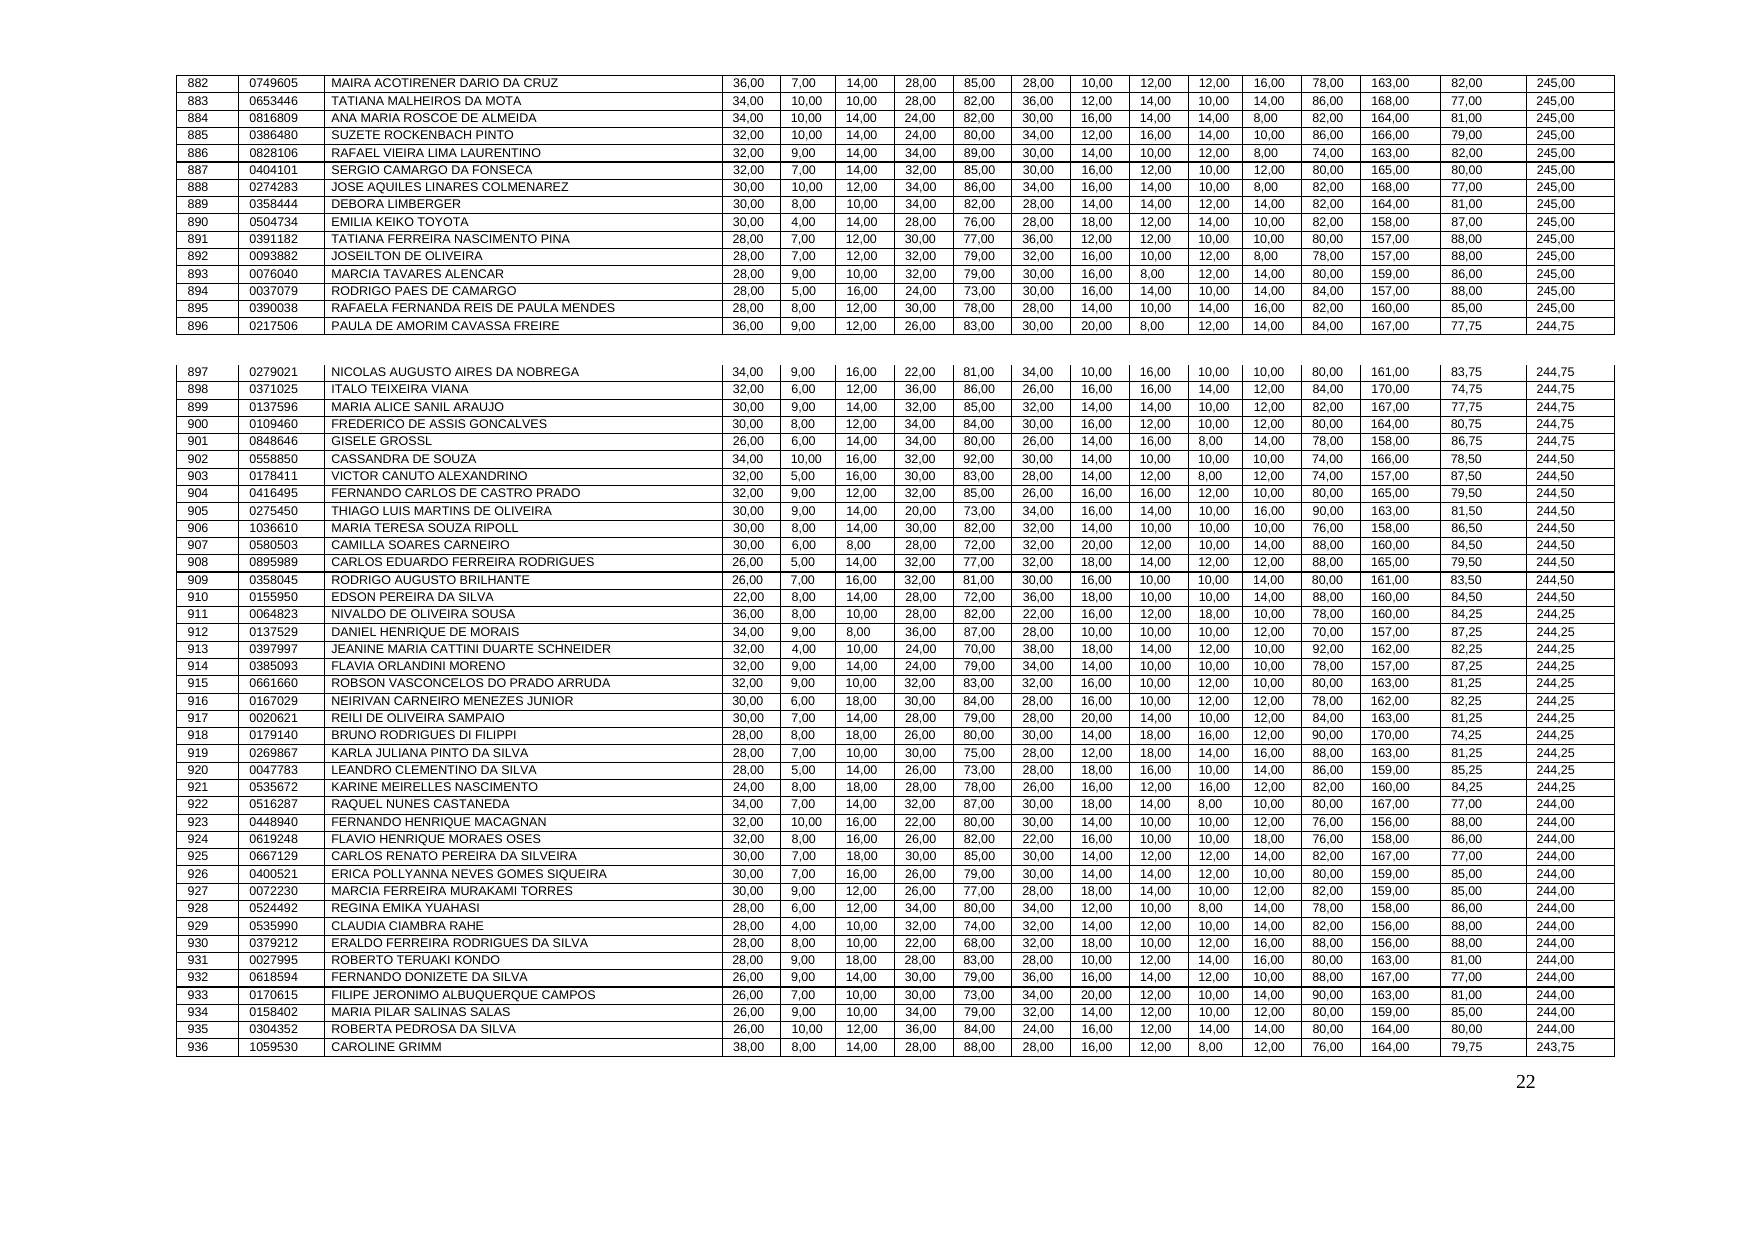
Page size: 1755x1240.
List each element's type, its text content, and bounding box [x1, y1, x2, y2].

table_cell 79,00 [1441, 128, 1526, 144]
table_cell 0304352 [239, 1022, 324, 1038]
table_cell 0371025 [239, 382, 324, 398]
table_cell 86,00 [954, 382, 1011, 398]
table_cell 77,00 [1441, 93, 1526, 109]
table_cell 28,00 [895, 780, 953, 796]
table_cell 10,00 [1243, 659, 1301, 675]
table_cell 18,00 [1071, 884, 1129, 900]
table_cell 0895989 [239, 555, 324, 571]
table_cell 8,00 [836, 538, 894, 554]
table_cell 14,00 [1189, 301, 1242, 317]
table_cell 34,00 [1012, 180, 1070, 196]
table_cell ERICA POLLYANNA NEVES GOMES SIQUEIRA [325, 866, 722, 883]
table_cell 0391182 [239, 232, 324, 248]
table_cell 243,75 [1527, 1039, 1614, 1056]
table_cell 30,00 [723, 417, 780, 433]
table_cell 84,00 [954, 694, 1011, 710]
table_cell 0667129 [239, 849, 324, 865]
table_cell 12,00 [1189, 486, 1242, 502]
table_cell 77,75 [1441, 400, 1526, 416]
table_cell 166,00 [1361, 451, 1440, 468]
table_cell 914 [177, 659, 238, 675]
table_cell PAULA DE AMORIM CAVASSA FREIRE [325, 318, 722, 334]
table_cell 88,00 [1302, 936, 1360, 952]
table_cell 10,00 [1189, 163, 1242, 179]
table_cell 12,00 [1243, 711, 1301, 727]
table_cell 14,00 [836, 1039, 894, 1056]
table_cell 12,00 [1243, 400, 1301, 416]
table_cell 10,00 [836, 936, 894, 952]
table_cell 1036610 [239, 521, 324, 537]
table_cell 16,00 [1130, 763, 1188, 779]
table_cell 34,00 [895, 901, 953, 917]
table_cell 167,00 [1361, 318, 1440, 334]
table_cell 903 [177, 469, 238, 485]
table_cell 932 [177, 970, 238, 986]
table_cell 0020621 [239, 711, 324, 727]
table_cell 12,00 [1189, 849, 1242, 865]
table_cell 10,00 [1130, 590, 1188, 606]
table_cell 32,00 [723, 832, 780, 848]
table_cell 26,00 [723, 555, 780, 571]
table_cell 78,00 [1302, 607, 1360, 623]
table_cell 30,00 [895, 469, 953, 485]
table_cell 14,00 [1130, 711, 1188, 727]
table_cell 78,00 [1302, 434, 1360, 450]
table_cell 80,00 [1302, 232, 1360, 248]
table_cell 6,00 [781, 694, 835, 710]
table_cell 161,00 [1361, 573, 1440, 589]
table_cell 167,00 [1361, 797, 1440, 813]
table_cell 163,00 [1361, 145, 1440, 161]
table_cell 886 [177, 145, 238, 161]
table_header 897 [177, 365, 238, 381]
table_cell 73,00 [954, 763, 1011, 779]
table_cell 24,00 [895, 111, 953, 127]
table_cell ITALO TEIXEIRA VIANA [325, 382, 722, 398]
table_cell 157,00 [1361, 284, 1440, 300]
table_cell 10,00 [1243, 486, 1301, 502]
table_cell 18,00 [836, 728, 894, 744]
table_cell 88,00 [1302, 555, 1360, 571]
table_cell 12,00 [1189, 145, 1242, 161]
table_cell 79,00 [954, 249, 1011, 265]
table_cell 38,00 [1012, 642, 1070, 658]
table_cell 245,00 [1527, 111, 1614, 127]
table_cell 0155950 [239, 590, 324, 606]
table_cell 12,00 [1130, 918, 1188, 934]
table_cell 170,00 [1361, 728, 1440, 744]
table_cell 159,00 [1361, 763, 1440, 779]
table_cell 10,00 [781, 180, 835, 196]
table_cell 80,00 [1302, 866, 1360, 883]
table_cell 10,00 [836, 266, 894, 282]
table_cell 82,00 [1302, 180, 1360, 196]
table_cell ROBERTA PEDROSA DA SILVA [325, 1022, 722, 1038]
table_cell 14,00 [1243, 197, 1301, 213]
table_cell 0275450 [239, 503, 324, 519]
table_cell 0037079 [239, 284, 324, 300]
table_cell 28,00 [1012, 76, 1070, 92]
table_cell 5,00 [781, 555, 835, 571]
table_cell 158,00 [1361, 901, 1440, 917]
table_cell 32,00 [895, 797, 953, 813]
table_cell 7,00 [781, 849, 835, 865]
table_cell FERNANDO HENRIQUE MACAGNAN [325, 815, 722, 831]
table_cell 244,50 [1527, 538, 1614, 554]
table_cell 14,00 [1071, 469, 1129, 485]
table_cell 6,00 [781, 382, 835, 398]
table_cell 14,00 [1130, 197, 1188, 213]
table_cell 80,00 [954, 815, 1011, 831]
table_cell 32,00 [895, 451, 953, 468]
table_cell 16,00 [1071, 503, 1129, 519]
table_cell 26,00 [1012, 780, 1070, 796]
table_cell 34,00 [895, 417, 953, 433]
table_cell 4,00 [781, 918, 835, 934]
table_cell 30,00 [1012, 815, 1070, 831]
table_cell 32,00 [1012, 249, 1070, 265]
table_cell 164,00 [1361, 1022, 1440, 1038]
table_cell 12,00 [1243, 780, 1301, 796]
table_cell 10,00 [1243, 521, 1301, 537]
table_cell 159,00 [1361, 884, 1440, 900]
table_cell REILI DE OLIVEIRA SAMPAIO [325, 711, 722, 727]
table_cell 24,00 [723, 780, 780, 796]
table_cell 80,00 [1302, 1022, 1360, 1038]
table_cell 87,00 [954, 624, 1011, 641]
table_cell 28,00 [1012, 763, 1070, 779]
table_cell 10,00 [1189, 503, 1242, 519]
table_cell CASSANDRA DE SOUZA [325, 451, 722, 468]
table_cell 30,00 [723, 197, 780, 213]
table_cell 90,00 [1302, 503, 1360, 519]
table_cell 10,00 [1189, 815, 1242, 831]
table_cell 20,00 [1071, 538, 1129, 554]
table_cell 244,75 [1527, 417, 1614, 433]
table_cell 79,00 [954, 266, 1011, 282]
table_cell 10,00 [1130, 451, 1188, 468]
table_cell 0072230 [239, 884, 324, 900]
table_cell 18,00 [836, 694, 894, 710]
table_cell 32,00 [895, 163, 953, 179]
table_cell 9,00 [781, 624, 835, 641]
table_cell 163,00 [1361, 711, 1440, 727]
table_cell 32,00 [895, 266, 953, 282]
table_cell 30,00 [723, 849, 780, 865]
table_cell 158,00 [1361, 434, 1440, 450]
table_cell 82,00 [954, 607, 1011, 623]
table_cell 28,00 [723, 953, 780, 969]
table_cell TATIANA MALHEIROS DA MOTA [325, 93, 722, 109]
table_cell 10,00 [836, 197, 894, 213]
table_cell 28,00 [723, 901, 780, 917]
table_cell 82,00 [1441, 145, 1526, 161]
table_cell 12,00 [836, 884, 894, 900]
table_cell 167,00 [1361, 400, 1440, 416]
table_cell 30,00 [723, 521, 780, 537]
table_cell 14,00 [836, 521, 894, 537]
table_cell 8,00 [1243, 145, 1301, 161]
table_cell 244,00 [1527, 988, 1614, 1004]
table_cell 10,00 [1189, 180, 1242, 196]
table_cell 14,00 [836, 400, 894, 416]
table_cell 16,00 [1071, 676, 1129, 692]
table_cell 83,00 [954, 469, 1011, 485]
table_cell 244,00 [1527, 797, 1614, 813]
table_cell 30,00 [1012, 573, 1070, 589]
table_cell 36,00 [895, 1022, 953, 1038]
table_cell 80,00 [1302, 1005, 1360, 1021]
table_cell 0170615 [239, 988, 324, 1004]
table_cell 893 [177, 266, 238, 282]
table_cell 28,00 [895, 607, 953, 623]
table_cell 87,00 [954, 797, 1011, 813]
table_cell CARLOS EDUARDO FERREIRA RODRIGUES [325, 555, 722, 571]
table_cell 0416495 [239, 486, 324, 502]
table_cell 26,00 [723, 573, 780, 589]
table_cell 26,00 [895, 728, 953, 744]
table_cell 30,00 [723, 503, 780, 519]
table_header 10,00 [1189, 365, 1242, 381]
table_cell 244,00 [1527, 884, 1614, 900]
table_cell 85,00 [954, 849, 1011, 865]
table_header 16,00 [836, 365, 894, 381]
table_cell 30,00 [1012, 266, 1070, 282]
table_cell 163,00 [1361, 76, 1440, 92]
table_cell 885 [177, 128, 238, 144]
table_cell 892 [177, 249, 238, 265]
table_cell 80,00 [1302, 676, 1360, 692]
table_cell 14,00 [836, 659, 894, 675]
table_cell 30,00 [1012, 728, 1070, 744]
table_cell 26,00 [1012, 486, 1070, 502]
table_cell 88,00 [1441, 249, 1526, 265]
table_cell 34,00 [895, 1005, 953, 1021]
table_cell 163,00 [1361, 745, 1440, 762]
table_cell 8,00 [1189, 797, 1242, 813]
table_cell 157,00 [1361, 469, 1440, 485]
table_cell 12,00 [1243, 1039, 1301, 1056]
table_cell 16,00 [1071, 111, 1129, 127]
table_cell 88,00 [1302, 745, 1360, 762]
table_cell 168,00 [1361, 180, 1440, 196]
table_cell 30,00 [1012, 145, 1070, 161]
table_cell 244,00 [1527, 953, 1614, 969]
table_cell 32,00 [1012, 676, 1070, 692]
table_cell GISELE GROSSL [325, 434, 722, 450]
table_cell 10,00 [1243, 970, 1301, 986]
table_cell 9,00 [781, 659, 835, 675]
table_cell 12,00 [1130, 780, 1188, 796]
table_cell 81,00 [954, 573, 1011, 589]
table_cell 158,00 [1361, 521, 1440, 537]
table_cell 18,00 [1071, 763, 1129, 779]
table_cell 32,00 [1012, 538, 1070, 554]
table_cell 70,00 [1302, 624, 1360, 641]
table_cell 32,00 [723, 382, 780, 398]
table_cell 78,00 [954, 780, 1011, 796]
table_cell 14,00 [1243, 918, 1301, 934]
table_cell KARLA JULIANA PINTO DA SILVA [325, 745, 722, 762]
table_cell 14,00 [836, 163, 894, 179]
table_cell 9,00 [781, 486, 835, 502]
table_cell 0386480 [239, 128, 324, 144]
table_cell 79,75 [1441, 1039, 1526, 1056]
table_cell 244,75 [1527, 382, 1614, 398]
table_cell 32,00 [723, 163, 780, 179]
table_cell 10,00 [1189, 284, 1242, 300]
table_cell 6,00 [781, 434, 835, 450]
table_cell 72,00 [954, 590, 1011, 606]
table_cell 12,00 [1071, 901, 1129, 917]
table_cell 28,00 [895, 538, 953, 554]
table_header 34,00 [723, 365, 780, 381]
table_cell 7,00 [781, 745, 835, 762]
table_cell 89,00 [954, 145, 1011, 161]
table_cell 84,50 [1441, 538, 1526, 554]
table_cell 10,00 [1071, 76, 1129, 92]
table_cell 0516287 [239, 797, 324, 813]
table_cell 14,00 [1071, 815, 1129, 831]
table_cell 12,00 [1243, 694, 1301, 710]
table_cell 244,00 [1527, 901, 1614, 917]
table_cell 16,00 [836, 284, 894, 300]
table_cell 82,00 [954, 521, 1011, 537]
table_cell 28,00 [723, 918, 780, 934]
table_cell 30,00 [1012, 318, 1070, 334]
table_cell 74,00 [1302, 145, 1360, 161]
table_cell 920 [177, 763, 238, 779]
table_cell 24,00 [1012, 1022, 1070, 1038]
table_cell 922 [177, 797, 238, 813]
table_cell 0535672 [239, 780, 324, 796]
table_cell 924 [177, 832, 238, 848]
table_cell 34,00 [723, 111, 780, 127]
table_cell 16,00 [1071, 1022, 1129, 1038]
table_cell 18,00 [1071, 214, 1129, 231]
table_cell 14,00 [1189, 953, 1242, 969]
table_cell 14,00 [1130, 866, 1188, 883]
table_cell 84,00 [954, 1022, 1011, 1038]
table_cell 16,00 [1071, 970, 1129, 986]
table_cell 32,00 [895, 555, 953, 571]
table_cell 14,00 [1243, 266, 1301, 282]
table_cell 83,50 [1441, 573, 1526, 589]
table_cell 162,00 [1361, 694, 1440, 710]
table_cell 87,50 [1441, 469, 1526, 485]
table_cell 78,00 [1302, 249, 1360, 265]
table_cell 919 [177, 745, 238, 762]
table_cell 244,00 [1527, 918, 1614, 934]
table_cell 160,00 [1361, 780, 1440, 796]
table_cell 12,00 [836, 301, 894, 317]
table_cell RAFAEL VIEIRA LIMA LAURENTINO [325, 145, 722, 161]
table_cell 77,00 [1441, 797, 1526, 813]
table_cell 6,00 [781, 901, 835, 917]
table_cell 76,00 [1302, 815, 1360, 831]
table_cell 32,00 [723, 145, 780, 161]
table_cell 12,00 [1243, 728, 1301, 744]
table_cell 88,00 [1441, 232, 1526, 248]
table_cell 77,00 [1441, 970, 1526, 986]
table_cell 16,00 [1189, 780, 1242, 796]
table_cell 160,00 [1361, 301, 1440, 317]
table_cell ROBERTO TERUAKI KONDO [325, 953, 722, 969]
table_cell 79,00 [954, 659, 1011, 675]
table_cell 83,00 [954, 676, 1011, 692]
table_cell 12,00 [1130, 988, 1188, 1004]
table_cell FERNANDO DONIZETE DA SILVA [325, 970, 722, 986]
table_cell 32,00 [1012, 918, 1070, 934]
table_cell 82,00 [1302, 849, 1360, 865]
table_cell 244,00 [1527, 815, 1614, 831]
table_cell 30,00 [1012, 451, 1070, 468]
table_cell 0158402 [239, 1005, 324, 1021]
table_cell 14,00 [1243, 434, 1301, 450]
table_cell 9,00 [781, 953, 835, 969]
table_cell 16,00 [836, 573, 894, 589]
table_cell 88,00 [954, 1039, 1011, 1056]
table_cell 12,00 [836, 249, 894, 265]
table_cell 7,00 [781, 232, 835, 248]
table_cell 16,00 [1130, 486, 1188, 502]
table_cell 244,25 [1527, 607, 1614, 623]
table_cell 14,00 [1130, 555, 1188, 571]
table_cell 0269867 [239, 745, 324, 762]
table_cell 10,00 [1243, 642, 1301, 658]
table_cell 7,00 [781, 988, 835, 1004]
table_cell 894 [177, 284, 238, 300]
table_cell 85,00 [954, 400, 1011, 416]
table_cell 82,00 [1302, 780, 1360, 796]
table_cell 90,00 [1302, 728, 1360, 744]
table_cell 12,00 [1130, 1005, 1188, 1021]
table_cell 244,00 [1527, 832, 1614, 848]
table_cell 82,25 [1441, 642, 1526, 658]
table_cell 10,00 [1243, 451, 1301, 468]
table_cell 160,00 [1361, 607, 1440, 623]
table_cell 16,00 [1243, 76, 1301, 92]
table_cell 164,00 [1361, 417, 1440, 433]
table_cell 918 [177, 728, 238, 744]
table_cell 12,00 [1189, 694, 1242, 710]
table_cell 10,00 [1189, 232, 1242, 248]
table_cell 244,25 [1527, 711, 1614, 727]
table_cell 28,00 [723, 936, 780, 952]
table_cell 26,00 [895, 884, 953, 900]
table_cell 10,00 [1130, 676, 1188, 692]
table_cell 244,25 [1527, 676, 1614, 692]
table_cell 28,00 [723, 745, 780, 762]
table_cell 10,00 [1243, 676, 1301, 692]
table_cell 159,00 [1361, 1005, 1440, 1021]
table_cell 905 [177, 503, 238, 519]
table_cell 0400521 [239, 866, 324, 883]
table_cell 0047783 [239, 763, 324, 779]
table_cell 10,00 [836, 988, 894, 1004]
table_cell 891 [177, 232, 238, 248]
table_cell 0848646 [239, 434, 324, 450]
table_cell 10,00 [1189, 400, 1242, 416]
table_cell 82,00 [1302, 197, 1360, 213]
table_cell MARIA PILAR SALINAS SALAS [325, 1005, 722, 1021]
table_cell 0093882 [239, 249, 324, 265]
table_cell 0358444 [239, 197, 324, 213]
table_cell 26,00 [895, 763, 953, 779]
table_cell 14,00 [1130, 642, 1188, 658]
table_cell 14,00 [1071, 301, 1129, 317]
table_cell 14,00 [1243, 538, 1301, 554]
table_cell 929 [177, 918, 238, 934]
table_cell 14,00 [1130, 284, 1188, 300]
table_cell 16,00 [1071, 486, 1129, 502]
table_cell 88,00 [1441, 815, 1526, 831]
table_cell 28,00 [723, 266, 780, 282]
table_cell 158,00 [1361, 832, 1440, 848]
table_cell 0619248 [239, 832, 324, 848]
table_cell REGINA EMIKA YUAHASI [325, 901, 722, 917]
table_cell 10,00 [1130, 301, 1188, 317]
table_cell 8,00 [781, 607, 835, 623]
table_cell 10,00 [1189, 884, 1242, 900]
table_cell 34,00 [895, 434, 953, 450]
table_cell 20,00 [1071, 988, 1129, 1004]
table_cell 167,00 [1361, 849, 1440, 865]
table_cell 36,00 [723, 76, 780, 92]
table_cell 16,00 [1071, 417, 1129, 433]
table_cell 7,00 [781, 711, 835, 727]
table_cell 0828106 [239, 145, 324, 161]
table_cell 14,00 [836, 711, 894, 727]
table_cell 88,00 [1302, 590, 1360, 606]
table_cell 913 [177, 642, 238, 658]
table_cell 72,00 [954, 538, 1011, 554]
table_cell 30,00 [723, 711, 780, 727]
table_cell 14,00 [836, 145, 894, 161]
table_cell 160,00 [1361, 590, 1440, 606]
table_cell 8,00 [781, 417, 835, 433]
table_cell NEIRIVAN CARNEIRO MENEZES JUNIOR [325, 694, 722, 710]
table_cell 12,00 [1243, 163, 1301, 179]
table_cell 34,00 [895, 180, 953, 196]
table_cell 8,00 [1130, 266, 1188, 282]
table_cell 12,00 [836, 417, 894, 433]
table_cell 79,00 [954, 866, 1011, 883]
table_cell 10,00 [1189, 832, 1242, 848]
table_cell 0661660 [239, 676, 324, 692]
table_cell 245,00 [1527, 145, 1614, 161]
table_cell 14,00 [1071, 197, 1129, 213]
table_cell 80,00 [954, 434, 1011, 450]
table_cell EDSON PEREIRA DA SILVA [325, 590, 722, 606]
table_cell 244,00 [1527, 936, 1614, 952]
table_cell 245,00 [1527, 163, 1614, 179]
table_cell 77,00 [954, 884, 1011, 900]
table_cell 0027995 [239, 953, 324, 969]
table_cell 12,00 [836, 232, 894, 248]
table_cell 0749605 [239, 76, 324, 92]
table_cell 8,00 [781, 936, 835, 952]
table_cell 82,00 [1302, 400, 1360, 416]
table_cell 8,00 [1243, 249, 1301, 265]
table_cell 34,00 [1012, 659, 1070, 675]
table_cell 78,00 [954, 301, 1011, 317]
table_cell 18,00 [1243, 832, 1301, 848]
table_cell 80,00 [1441, 1022, 1526, 1038]
table_cell 16,00 [1130, 128, 1188, 144]
table_cell 81,50 [1441, 503, 1526, 519]
table_cell 84,00 [1302, 318, 1360, 334]
table_cell 16,00 [1071, 180, 1129, 196]
table_cell 16,00 [1071, 382, 1129, 398]
table_cell 0379212 [239, 936, 324, 952]
table_cell 244,25 [1527, 745, 1614, 762]
table_cell 32,00 [1012, 936, 1070, 952]
table_cell 7,00 [781, 573, 835, 589]
table_cell 917 [177, 711, 238, 727]
table_header 81,00 [954, 365, 1011, 381]
table_cell 32,00 [723, 469, 780, 485]
table_cell 86,00 [1441, 266, 1526, 282]
table_cell 909 [177, 573, 238, 589]
table_cell 10,00 [836, 918, 894, 934]
table_cell 12,00 [1189, 642, 1242, 658]
table_cell 245,00 [1527, 249, 1614, 265]
table_cell 82,00 [954, 197, 1011, 213]
table_cell 14,00 [1071, 1005, 1129, 1021]
table_cell 18,00 [1071, 555, 1129, 571]
table_cell 883 [177, 93, 238, 109]
table_cell 14,00 [1071, 866, 1129, 883]
table_cell 167,00 [1361, 970, 1440, 986]
table_header 244,75 [1527, 365, 1614, 381]
table_cell 8,00 [1243, 111, 1301, 127]
table_cell 157,00 [1361, 232, 1440, 248]
table_cell 16,00 [1130, 434, 1188, 450]
table_cell 244,50 [1527, 486, 1614, 502]
table_cell 79,00 [954, 970, 1011, 986]
table_cell 245,00 [1527, 214, 1614, 231]
table_cell 14,00 [1243, 849, 1301, 865]
table_cell 908 [177, 555, 238, 571]
table_cell 16,00 [1130, 382, 1188, 398]
table_cell 244,00 [1527, 970, 1614, 986]
table_cell 915 [177, 676, 238, 692]
table_cell 10,00 [1071, 953, 1129, 969]
table_cell 30,00 [895, 970, 953, 986]
table_cell 6,00 [781, 538, 835, 554]
table_cell 30,00 [723, 884, 780, 900]
table_cell 76,00 [954, 214, 1011, 231]
table_cell 10,00 [1130, 659, 1188, 675]
table_cell 10,00 [1189, 538, 1242, 554]
table_cell 80,00 [1302, 417, 1360, 433]
table_cell 12,00 [1189, 866, 1242, 883]
table_cell 30,00 [723, 866, 780, 883]
table_cell 10,00 [1130, 521, 1188, 537]
table_cell 10,00 [836, 676, 894, 692]
table_cell 78,00 [1302, 659, 1360, 675]
table_cell 76,00 [1302, 832, 1360, 848]
table_cell 928 [177, 901, 238, 917]
table_cell 77,00 [954, 555, 1011, 571]
table_cell 28,00 [895, 214, 953, 231]
table_cell 12,00 [836, 901, 894, 917]
table_cell 0816809 [239, 111, 324, 127]
table_cell 10,00 [1130, 249, 1188, 265]
table_cell 16,00 [1071, 249, 1129, 265]
table_cell 927 [177, 884, 238, 900]
table_cell 32,00 [1012, 400, 1070, 416]
table_cell 85,00 [954, 486, 1011, 502]
table_cell 30,00 [895, 521, 953, 537]
table_cell 36,00 [723, 607, 780, 623]
table_cell 166,00 [1361, 128, 1440, 144]
table_cell 28,00 [1012, 711, 1070, 727]
table_cell 24,00 [895, 642, 953, 658]
table_cell 34,00 [723, 93, 780, 109]
table_cell 12,00 [836, 180, 894, 196]
table_cell 0524492 [239, 901, 324, 917]
table_cell 14,00 [1243, 763, 1301, 779]
table_cell 906 [177, 521, 238, 537]
table_header 0279021 [239, 365, 324, 381]
table_cell 12,00 [1243, 417, 1301, 433]
table_cell 14,00 [1071, 521, 1129, 537]
table_cell 82,00 [1441, 76, 1526, 92]
table_cell 80,00 [1302, 797, 1360, 813]
table_cell 80,00 [1302, 266, 1360, 282]
table_cell 73,00 [954, 503, 1011, 519]
table_cell 30,00 [1012, 797, 1070, 813]
table_cell 163,00 [1361, 953, 1440, 969]
table_header NICOLAS AUGUSTO AIRES DA NOBREGA [325, 365, 722, 381]
table_cell 88,00 [1441, 936, 1526, 952]
table_cell 92,00 [954, 451, 1011, 468]
table_cell 12,00 [1130, 1039, 1188, 1056]
table_cell 80,00 [1302, 573, 1360, 589]
table_cell 12,00 [1189, 936, 1242, 952]
table_cell MARCIA FERREIRA MURAKAMI TORRES [325, 884, 722, 900]
table_cell 14,00 [1189, 214, 1242, 231]
table_cell MARCIA TAVARES ALENCAR [325, 266, 722, 282]
table_cell 10,00 [1189, 988, 1242, 1004]
table_cell 32,00 [723, 642, 780, 658]
table_cell 0167029 [239, 694, 324, 710]
table_cell MARIA TERESA SOUZA RIPOLL [325, 521, 722, 537]
table_cell JOSE AQUILES LINARES COLMENAREZ [325, 180, 722, 196]
table_cell 81,00 [1441, 111, 1526, 127]
table_cell 79,50 [1441, 555, 1526, 571]
table_cell 16,00 [1071, 607, 1129, 623]
table_cell FREDERICO DE ASSIS GONCALVES [325, 417, 722, 433]
table_cell 10,00 [1189, 624, 1242, 641]
table_cell 907 [177, 538, 238, 554]
table_cell 0504734 [239, 214, 324, 231]
table_cell ANA MARIA ROSCOE DE ALMEIDA [325, 111, 722, 127]
table_cell 32,00 [723, 486, 780, 502]
table_cell 10,00 [1189, 590, 1242, 606]
table_cell 28,00 [895, 953, 953, 969]
table_cell 10,00 [836, 93, 894, 109]
table_cell 12,00 [1243, 1005, 1301, 1021]
table_cell 18,00 [836, 953, 894, 969]
table_cell 0178411 [239, 469, 324, 485]
table_cell 86,75 [1441, 434, 1526, 450]
table_cell 14,00 [1130, 970, 1188, 986]
table_cell 10,00 [1243, 232, 1301, 248]
table_cell 12,00 [1130, 849, 1188, 865]
table_cell 0404101 [239, 163, 324, 179]
table_cell 10,00 [1189, 451, 1242, 468]
table_cell 16,00 [1071, 694, 1129, 710]
table_cell 8,00 [1189, 901, 1242, 917]
table_cell ERALDO FERREIRA RODRIGUES DA SILVA [325, 936, 722, 952]
table_cell 14,00 [1189, 111, 1242, 127]
table_cell 911 [177, 607, 238, 623]
table_cell 18,00 [1071, 590, 1129, 606]
table_cell 7,00 [781, 797, 835, 813]
table_cell 30,00 [895, 745, 953, 762]
table_cell 163,00 [1361, 988, 1440, 1004]
table_cell 16,00 [1243, 953, 1301, 969]
table_cell 12,00 [1071, 232, 1129, 248]
table_cell 28,00 [723, 728, 780, 744]
table_cell 14,00 [836, 590, 894, 606]
table_cell 22,00 [1012, 832, 1070, 848]
table_cell 80,00 [1302, 486, 1360, 502]
table_cell 882 [177, 76, 238, 92]
table_cell 12,00 [836, 1022, 894, 1038]
table_header 10,00 [1243, 365, 1301, 381]
table_cell 12,00 [836, 382, 894, 398]
table_cell 12,00 [1243, 555, 1301, 571]
table_cell 16,00 [1071, 284, 1129, 300]
table_cell 898 [177, 382, 238, 398]
table_cell 28,00 [723, 301, 780, 317]
table_cell 10,00 [1130, 815, 1188, 831]
table_cell 12,00 [1243, 469, 1301, 485]
table_cell 26,00 [723, 1022, 780, 1038]
table_cell 32,00 [895, 676, 953, 692]
table_cell 32,00 [1012, 521, 1070, 537]
table_cell 85,00 [954, 163, 1011, 179]
table_cell 30,00 [1012, 866, 1070, 883]
table_cell 164,00 [1361, 197, 1440, 213]
table_cell 14,00 [836, 797, 894, 813]
table_cell 14,00 [1243, 284, 1301, 300]
table_cell 28,00 [723, 284, 780, 300]
table_cell 0217506 [239, 318, 324, 334]
table_cell CAROLINE GRIMM [325, 1039, 722, 1056]
table_cell 77,00 [1441, 849, 1526, 865]
table_cell 36,00 [895, 624, 953, 641]
table_cell 7,00 [781, 76, 835, 92]
table_cell 14,00 [1189, 382, 1242, 398]
table_cell 926 [177, 866, 238, 883]
table_cell RAFAELA FERNANDA REIS DE PAULA MENDES [325, 301, 722, 317]
table_cell 86,00 [1302, 763, 1360, 779]
table_cell 16,00 [1243, 745, 1301, 762]
table_cell FLAVIA ORLANDINI MORENO [325, 659, 722, 675]
table_cell 85,25 [1441, 763, 1526, 779]
table_cell 88,00 [1302, 970, 1360, 986]
table_cell 10,00 [1189, 417, 1242, 433]
table_cell 10,00 [781, 451, 835, 468]
table_cell 34,00 [1012, 988, 1070, 1004]
table_cell SERGIO CAMARGO DA FONSECA [325, 163, 722, 179]
table_cell 8,00 [1189, 1039, 1242, 1056]
table_cell 14,00 [1130, 93, 1188, 109]
table_cell 10,00 [1189, 93, 1242, 109]
table_cell 12,00 [1189, 266, 1242, 282]
table_cell SUZETE ROCKENBACH PINTO [325, 128, 722, 144]
table_cell 16,00 [1243, 503, 1301, 519]
table_cell 12,00 [1130, 76, 1188, 92]
table_cell 10,00 [781, 93, 835, 109]
table_cell 82,00 [954, 93, 1011, 109]
table_cell 14,00 [1243, 318, 1301, 334]
table_cell 73,00 [954, 988, 1011, 1004]
table_cell 20,00 [1071, 318, 1129, 334]
table_cell 30,00 [1012, 111, 1070, 127]
table_cell 12,00 [836, 318, 894, 334]
table_cell 30,00 [723, 538, 780, 554]
table_cell 14,00 [1130, 797, 1188, 813]
table_cell 12,00 [1189, 76, 1242, 92]
table_cell 28,00 [895, 1039, 953, 1056]
table_cell 30,00 [1012, 284, 1070, 300]
table_cell 160,00 [1361, 538, 1440, 554]
table_cell 30,00 [1012, 417, 1070, 433]
table_cell 16,00 [1071, 780, 1129, 796]
table_cell 28,00 [723, 249, 780, 265]
table_cell 0358045 [239, 573, 324, 589]
table_cell 9,00 [781, 1005, 835, 1021]
table_cell 12,00 [1243, 884, 1301, 900]
table_cell 10,00 [1189, 918, 1242, 934]
table_cell 12,00 [1130, 953, 1188, 969]
table_cell 78,00 [1302, 901, 1360, 917]
table_cell 930 [177, 936, 238, 952]
table_cell 245,00 [1527, 76, 1614, 92]
table_cell 245,00 [1527, 284, 1614, 300]
table_cell 8,00 [781, 780, 835, 796]
table_cell 81,00 [1441, 197, 1526, 213]
table_cell 10,00 [1130, 694, 1188, 710]
table_cell 14,00 [1130, 400, 1188, 416]
table_cell 10,00 [836, 745, 894, 762]
table_header 9,00 [781, 365, 835, 381]
table_cell 28,00 [723, 763, 780, 779]
table_cell 87,00 [1441, 214, 1526, 231]
table_cell 12,00 [1189, 676, 1242, 692]
table_cell RODRIGO AUGUSTO BRILHANTE [325, 573, 722, 589]
table_cell 88,00 [1441, 918, 1526, 934]
table_cell 10,00 [1243, 214, 1301, 231]
table_cell 76,00 [1302, 1039, 1360, 1056]
table_cell 74,00 [1302, 451, 1360, 468]
table_cell 92,00 [1302, 642, 1360, 658]
table_cell 26,00 [895, 318, 953, 334]
table_cell 245,00 [1527, 232, 1614, 248]
table_cell 12,00 [1130, 232, 1188, 248]
table_cell 18,00 [1130, 728, 1188, 744]
table_cell 244,50 [1527, 469, 1614, 485]
table_cell 26,00 [895, 866, 953, 883]
table_cell 10,00 [836, 1005, 894, 1021]
table_cell 87,25 [1441, 624, 1526, 641]
table_cell 16,00 [836, 832, 894, 848]
table_cell 82,00 [954, 111, 1011, 127]
table_cell 12,00 [1130, 417, 1188, 433]
table_cell 36,00 [1012, 232, 1070, 248]
table_cell 9,00 [781, 266, 835, 282]
table_cell 884 [177, 111, 238, 127]
table_cell 9,00 [781, 676, 835, 692]
table_cell 34,00 [1012, 503, 1070, 519]
table_cell 85,00 [1441, 866, 1526, 883]
table_cell DEBORA LIMBERGER [325, 197, 722, 213]
table_cell 244,25 [1527, 728, 1614, 744]
table_cell KARINE MEIRELLES NASCIMENTO [325, 780, 722, 796]
table_cell 8,00 [781, 1039, 835, 1056]
table_cell 8,00 [1189, 434, 1242, 450]
table_cell 157,00 [1361, 659, 1440, 675]
table_cell 14,00 [1071, 145, 1129, 161]
table_cell 931 [177, 953, 238, 969]
table_cell 0064823 [239, 607, 324, 623]
table_cell 12,00 [1071, 93, 1129, 109]
table_cell 88,00 [1441, 284, 1526, 300]
table_cell 16,00 [836, 866, 894, 883]
table_cell 900 [177, 417, 238, 433]
table_cell 8,00 [781, 301, 835, 317]
table_cell 14,00 [836, 434, 894, 450]
table_cell 158,00 [1361, 214, 1440, 231]
table_cell 10,00 [1130, 936, 1188, 952]
table_cell 28,00 [895, 711, 953, 727]
table_cell 14,00 [836, 214, 894, 231]
table_cell 10,00 [1189, 1005, 1242, 1021]
table_cell 83,00 [954, 318, 1011, 334]
table_cell 14,00 [1071, 728, 1129, 744]
table_cell 32,00 [895, 573, 953, 589]
table_cell 30,00 [1012, 163, 1070, 179]
table_cell 8,00 [781, 197, 835, 213]
table_cell 36,00 [723, 318, 780, 334]
table_cell 18,00 [1130, 745, 1188, 762]
table_cell 24,00 [895, 128, 953, 144]
table_cell 8,00 [1130, 318, 1188, 334]
table_cell 22,00 [1012, 607, 1070, 623]
table_cell 0137596 [239, 400, 324, 416]
table_cell 86,00 [1441, 901, 1526, 917]
table_cell 28,00 [1012, 469, 1070, 485]
table_cell CLAUDIA CIAMBRA RAHE [325, 918, 722, 934]
table_cell TATIANA FERREIRA NASCIMENTO PINA [325, 232, 722, 248]
table_cell 895 [177, 301, 238, 317]
table_cell 26,00 [895, 832, 953, 848]
table_cell 14,00 [1243, 590, 1301, 606]
table_cell 85,00 [1441, 884, 1526, 900]
table_header 10,00 [1071, 365, 1129, 381]
table_cell 78,00 [1302, 694, 1360, 710]
table_cell 32,00 [895, 400, 953, 416]
table_cell 32,00 [895, 918, 953, 934]
table_cell 12,00 [1130, 538, 1188, 554]
table_cell 165,00 [1361, 486, 1440, 502]
table_cell 10,00 [1189, 711, 1242, 727]
table_cell 10,00 [836, 607, 894, 623]
table_cell 32,00 [1012, 555, 1070, 571]
table_cell 12,00 [1071, 128, 1129, 144]
table_cell 28,00 [895, 93, 953, 109]
table_header 22,00 [895, 365, 953, 381]
table_cell 10,00 [1189, 573, 1242, 589]
table_cell 10,00 [781, 815, 835, 831]
table_cell 244,00 [1527, 866, 1614, 883]
table_cell 82,00 [1302, 884, 1360, 900]
table_cell 165,00 [1361, 163, 1440, 179]
table_cell 18,00 [1071, 936, 1129, 952]
table_cell 14,00 [836, 111, 894, 127]
table_cell NIVALDO DE OLIVEIRA SOUSA [325, 607, 722, 623]
table_cell 84,50 [1441, 590, 1526, 606]
table_cell 34,00 [723, 797, 780, 813]
table_cell 916 [177, 694, 238, 710]
table_cell 88,00 [1302, 538, 1360, 554]
table_cell 16,00 [1243, 936, 1301, 952]
table_cell 86,00 [954, 180, 1011, 196]
table_cell 28,00 [1012, 694, 1070, 710]
table_cell FLAVIO HENRIQUE MORAES OSES [325, 832, 722, 848]
table_cell 7,00 [781, 249, 835, 265]
table_cell 16,00 [1071, 573, 1129, 589]
table_cell 81,00 [1441, 953, 1526, 969]
table_header 80,00 [1302, 365, 1360, 381]
table_cell 14,00 [836, 503, 894, 519]
table_cell 82,00 [1302, 214, 1360, 231]
table_cell 84,00 [1302, 382, 1360, 398]
table_cell FILIPE JERONIMO ALBUQUERQUE CAMPOS [325, 988, 722, 1004]
table_cell 14,00 [1071, 434, 1129, 450]
table_cell 14,00 [1243, 93, 1301, 109]
table_cell 34,00 [895, 145, 953, 161]
table_cell 34,00 [723, 451, 780, 468]
table_cell 74,25 [1441, 728, 1526, 744]
table_cell 0137529 [239, 624, 324, 641]
table_cell 12,00 [1189, 197, 1242, 213]
table_cell 80,75 [1441, 417, 1526, 433]
table_cell 10,00 [1243, 797, 1301, 813]
table_header 34,00 [1012, 365, 1070, 381]
table_cell 244,50 [1527, 590, 1614, 606]
table_cell 10,00 [1243, 607, 1301, 623]
table_cell 80,00 [954, 728, 1011, 744]
table_cell 83,00 [954, 953, 1011, 969]
table_cell DANIEL HENRIQUE DE MORAIS [325, 624, 722, 641]
table_cell 244,50 [1527, 503, 1614, 519]
table_cell 0535990 [239, 918, 324, 934]
table_cell 12,00 [1189, 970, 1242, 986]
table_cell 157,00 [1361, 624, 1440, 641]
table_cell EMILIA KEIKO TOYOTA [325, 214, 722, 231]
table_cell 74,00 [954, 918, 1011, 934]
table_cell 156,00 [1361, 918, 1440, 934]
table_cell 164,00 [1361, 111, 1440, 127]
table_cell 14,00 [1130, 884, 1188, 900]
table_cell FERNANDO CARLOS DE CASTRO PRADO [325, 486, 722, 502]
table_cell 30,00 [723, 400, 780, 416]
table_cell 245,00 [1527, 301, 1614, 317]
table_cell 12,00 [1130, 1022, 1188, 1038]
table_cell JEANINE MARIA CATTINI DUARTE SCHNEIDER [325, 642, 722, 658]
table_cell 244,75 [1527, 318, 1614, 334]
table_cell 30,00 [1012, 849, 1070, 865]
table_cell 896 [177, 318, 238, 334]
table_cell 0558850 [239, 451, 324, 468]
table_cell 934 [177, 1005, 238, 1021]
table_cell 162,00 [1361, 642, 1440, 658]
table_cell 90,00 [1302, 988, 1360, 1004]
table_cell 14,00 [1071, 849, 1129, 865]
table_cell 14,00 [836, 128, 894, 144]
table_cell 76,00 [1302, 521, 1360, 537]
table_cell 890 [177, 214, 238, 231]
table_cell 84,25 [1441, 780, 1526, 796]
table_cell 10,00 [1130, 832, 1188, 848]
table_cell 245,00 [1527, 180, 1614, 196]
table_cell 164,00 [1361, 1039, 1440, 1056]
table_cell 12,00 [1243, 815, 1301, 831]
table_cell 70,00 [954, 642, 1011, 658]
table_cell 36,00 [1012, 590, 1070, 606]
table_cell VICTOR CANUTO ALEXANDRINO [325, 469, 722, 485]
table_cell 28,00 [723, 232, 780, 248]
table_cell 26,00 [723, 970, 780, 986]
table_cell 14,00 [1243, 901, 1301, 917]
table_cell 16,00 [1189, 728, 1242, 744]
table_cell 86,00 [1302, 93, 1360, 109]
table_cell 14,00 [836, 763, 894, 779]
table_cell 34,00 [1012, 901, 1070, 917]
table_cell 244,00 [1527, 1005, 1614, 1021]
table_cell 10,00 [1130, 145, 1188, 161]
table_cell 10,00 [1130, 573, 1188, 589]
table_cell 74,00 [1302, 469, 1360, 485]
table_cell 0076040 [239, 266, 324, 282]
table_cell 159,00 [1361, 866, 1440, 883]
table_cell 8,00 [1243, 180, 1301, 196]
table_cell 10,00 [1071, 624, 1129, 641]
table_cell 30,00 [895, 988, 953, 1004]
table_cell 10,00 [781, 128, 835, 144]
table_cell 14,00 [1130, 503, 1188, 519]
table_cell 921 [177, 780, 238, 796]
table_cell 14,00 [836, 970, 894, 986]
table_cell 4,00 [781, 214, 835, 231]
table_cell 12,00 [1243, 382, 1301, 398]
table_cell 0390038 [239, 301, 324, 317]
table_cell 9,00 [781, 400, 835, 416]
table_cell 18,00 [836, 849, 894, 865]
table_cell 34,00 [1012, 128, 1070, 144]
table_header 16,00 [1130, 365, 1188, 381]
table_cell 14,00 [1130, 180, 1188, 196]
table_cell MAIRA ACOTIRENER DARIO DA CRUZ [325, 76, 722, 92]
table_cell 18,00 [1071, 642, 1129, 658]
table_cell 24,00 [895, 659, 953, 675]
table_cell 159,00 [1361, 266, 1440, 282]
table_cell 244,25 [1527, 763, 1614, 779]
table_cell 26,00 [1012, 382, 1070, 398]
table_cell 8,00 [781, 728, 835, 744]
table_cell CARLOS RENATO PEREIRA DA SILVEIRA [325, 849, 722, 865]
table_cell RAQUEL NUNES CASTANEDA [325, 797, 722, 813]
table_cell 244,75 [1527, 400, 1614, 416]
table_cell 30,00 [895, 232, 953, 248]
table_cell 14,00 [1071, 659, 1129, 675]
table_cell 923 [177, 815, 238, 831]
table_cell 16,00 [836, 815, 894, 831]
table_cell 79,50 [1441, 486, 1526, 502]
table_cell 84,00 [1302, 711, 1360, 727]
table_cell 82,00 [1302, 301, 1360, 317]
table_cell 28,00 [1012, 214, 1070, 231]
table_cell 244,50 [1527, 451, 1614, 468]
table_cell 26,00 [723, 434, 780, 450]
table_cell 16,00 [1071, 266, 1129, 282]
table_cell 156,00 [1361, 815, 1440, 831]
table_cell 12,00 [1130, 214, 1188, 231]
table_cell 14,00 [1130, 111, 1188, 127]
table_cell 8,00 [836, 624, 894, 641]
table_cell 14,00 [1071, 400, 1129, 416]
table_cell 10,00 [1130, 901, 1188, 917]
table_cell 16,00 [836, 469, 894, 485]
table_cell 80,00 [1302, 953, 1360, 969]
table_cell 28,00 [1012, 197, 1070, 213]
table_cell 156,00 [1361, 936, 1440, 952]
table_cell 12,00 [1189, 555, 1242, 571]
table_cell 26,00 [723, 988, 780, 1004]
table_cell 9,00 [781, 318, 835, 334]
table_cell 85,00 [1441, 1005, 1526, 1021]
table_cell 82,00 [1302, 111, 1360, 127]
table_cell 84,00 [954, 417, 1011, 433]
table_cell 30,00 [895, 849, 953, 865]
table_cell 10,00 [781, 1022, 835, 1038]
table_cell 36,00 [895, 382, 953, 398]
table_cell 12,00 [1130, 469, 1188, 485]
table_cell 80,00 [954, 128, 1011, 144]
table_cell 10,00 [1243, 866, 1301, 883]
table_cell 5,00 [781, 284, 835, 300]
table_cell 925 [177, 849, 238, 865]
table_cell 163,00 [1361, 676, 1440, 692]
table_cell 81,25 [1441, 745, 1526, 762]
table_cell 0397997 [239, 642, 324, 658]
table_cell 22,00 [895, 936, 953, 952]
table_cell 244,25 [1527, 659, 1614, 675]
table_cell 244,25 [1527, 694, 1614, 710]
table_cell 28,00 [1012, 745, 1070, 762]
table_cell 157,00 [1361, 249, 1440, 265]
table_cell 4,00 [781, 642, 835, 658]
table_cell 12,00 [836, 486, 894, 502]
table_cell 16,00 [1243, 301, 1301, 317]
table_cell 36,00 [1012, 970, 1070, 986]
table_cell 14,00 [1071, 918, 1129, 934]
table_cell 77,75 [1441, 318, 1526, 334]
table_cell 16,00 [1071, 163, 1129, 179]
table_cell 165,00 [1361, 555, 1440, 571]
table_cell 20,00 [1071, 711, 1129, 727]
table_cell 8,00 [781, 832, 835, 848]
table_cell 26,00 [1012, 434, 1070, 450]
table_cell 933 [177, 988, 238, 1004]
table_cell 14,00 [1243, 988, 1301, 1004]
table_cell 0385093 [239, 659, 324, 675]
table_cell 244,25 [1527, 642, 1614, 658]
table_cell 82,00 [954, 832, 1011, 848]
table_cell 28,00 [1012, 884, 1070, 900]
table_cell ROBSON VASCONCELOS DO PRADO ARRUDA [325, 676, 722, 692]
table_cell 78,50 [1441, 451, 1526, 468]
table_cell 912 [177, 624, 238, 641]
table_cell 18,00 [1071, 797, 1129, 813]
table_cell 18,00 [1189, 607, 1242, 623]
table_cell 902 [177, 451, 238, 468]
table_cell 28,00 [1012, 1039, 1070, 1056]
table_cell 86,50 [1441, 521, 1526, 537]
table_cell LEANDRO CLEMENTINO DA SILVA [325, 763, 722, 779]
table_cell 20,00 [895, 503, 953, 519]
table_cell 81,00 [1441, 988, 1526, 1004]
table_cell 10,00 [836, 642, 894, 658]
table_cell 245,00 [1527, 128, 1614, 144]
table_cell MARIA ALICE SANIL ARAUJO [325, 400, 722, 416]
table_cell 0109460 [239, 417, 324, 433]
table_cell 163,00 [1361, 503, 1440, 519]
table_cell 9,00 [781, 970, 835, 986]
table_cell 936 [177, 1039, 238, 1056]
table_cell 10,00 [1130, 624, 1188, 641]
table_cell 10,00 [1189, 521, 1242, 537]
table_cell 14,00 [1189, 745, 1242, 762]
table_cell 244,25 [1527, 780, 1614, 796]
table_cell 887 [177, 163, 238, 179]
table_cell BRUNO RODRIGUES DI FILIPPI [325, 728, 722, 744]
table_cell 34,00 [723, 624, 780, 641]
table_cell 12,00 [1071, 745, 1129, 762]
table_cell 28,00 [1012, 953, 1070, 969]
table_cell 0618594 [239, 970, 324, 986]
table_cell 12,00 [1189, 249, 1242, 265]
table_cell 68,00 [954, 936, 1011, 952]
table_cell 14,00 [836, 555, 894, 571]
table_cell 73,00 [954, 284, 1011, 300]
table_cell 30,00 [895, 301, 953, 317]
table_cell 0274283 [239, 180, 324, 196]
table_cell 36,00 [1012, 93, 1070, 109]
table_cell 22,00 [723, 590, 780, 606]
table_header 83,75 [1441, 365, 1526, 381]
table_cell 12,00 [1243, 624, 1301, 641]
table_cell 32,00 [723, 659, 780, 675]
table_cell 26,00 [723, 1005, 780, 1021]
table_cell 7,00 [781, 866, 835, 883]
table_cell 28,00 [895, 590, 953, 606]
table_cell 81,25 [1441, 711, 1526, 727]
table_cell CAMILLA SOARES CARNEIRO [325, 538, 722, 554]
table_cell 80,00 [1302, 163, 1360, 179]
table_cell 84,00 [1302, 284, 1360, 300]
table_cell 244,50 [1527, 521, 1614, 537]
table_cell 12,00 [1130, 163, 1188, 179]
table_cell 32,00 [723, 815, 780, 831]
table_cell 9,00 [781, 145, 835, 161]
table_cell 18,00 [836, 780, 894, 796]
table_cell 9,00 [781, 503, 835, 519]
table_cell 84,25 [1441, 607, 1526, 623]
table_cell 80,00 [1441, 163, 1526, 179]
table_cell 30,00 [723, 694, 780, 710]
table_cell 910 [177, 590, 238, 606]
table_cell 5,00 [781, 469, 835, 485]
table_cell 77,00 [1441, 180, 1526, 196]
table_cell 14,00 [1243, 1022, 1301, 1038]
table_cell 168,00 [1361, 93, 1440, 109]
table_cell 10,00 [781, 111, 835, 127]
table_cell 16,00 [1071, 832, 1129, 848]
table_cell 12,00 [1130, 607, 1188, 623]
table_cell 9,00 [781, 884, 835, 900]
table_cell 16,00 [1071, 1039, 1129, 1056]
table_cell THIAGO LUIS MARTINS DE OLIVEIRA [325, 503, 722, 519]
table_cell 86,00 [1302, 128, 1360, 144]
table_cell JOSEILTON DE OLIVEIRA [325, 249, 722, 265]
table_cell 901 [177, 434, 238, 450]
table_cell 244,00 [1527, 1022, 1614, 1038]
table_cell 75,00 [954, 745, 1011, 762]
table_cell 81,25 [1441, 676, 1526, 692]
table_cell 14,00 [836, 76, 894, 92]
table_cell 245,00 [1527, 93, 1614, 109]
table_cell 10,00 [1243, 128, 1301, 144]
table_cell 80,00 [954, 901, 1011, 917]
table_cell 1059530 [239, 1039, 324, 1056]
table_cell 244,25 [1527, 624, 1614, 641]
table_cell 74,75 [1441, 382, 1526, 398]
table_cell 8,00 [781, 590, 835, 606]
table_cell 34,00 [895, 197, 953, 213]
table_cell 82,25 [1441, 694, 1526, 710]
table_cell 245,00 [1527, 197, 1614, 213]
table_cell 244,50 [1527, 573, 1614, 589]
table_cell 86,00 [1441, 832, 1526, 848]
table_cell RODRIGO PAES DE CAMARGO [325, 284, 722, 300]
table_cell 38,00 [723, 1039, 780, 1056]
table_cell 14,00 [1243, 573, 1301, 589]
table_cell 14,00 [1189, 1022, 1242, 1038]
table_cell 32,00 [723, 128, 780, 144]
table_cell 170,00 [1361, 382, 1440, 398]
table_cell 30,00 [723, 180, 780, 196]
table_cell 244,75 [1527, 434, 1614, 450]
table_cell 7,00 [781, 163, 835, 179]
table_cell 5,00 [781, 763, 835, 779]
table_cell 78,00 [1302, 76, 1360, 92]
table_cell 244,50 [1527, 555, 1614, 571]
table_cell 79,00 [954, 711, 1011, 727]
table_cell 28,00 [895, 76, 953, 92]
table_cell 85,00 [1441, 301, 1526, 317]
table_cell 16,00 [836, 451, 894, 468]
table_cell 8,00 [1189, 469, 1242, 485]
table_cell 22,00 [895, 815, 953, 831]
table_cell 77,00 [954, 232, 1011, 248]
table_cell 24,00 [895, 284, 953, 300]
table_cell 8,00 [781, 521, 835, 537]
table_cell 10,00 [1189, 659, 1242, 675]
table_cell 32,00 [723, 676, 780, 692]
table_cell 0179140 [239, 728, 324, 744]
table_cell 87,25 [1441, 659, 1526, 675]
table_cell 32,00 [895, 486, 953, 502]
table_cell 935 [177, 1022, 238, 1038]
table_cell 904 [177, 486, 238, 502]
table_cell 888 [177, 180, 238, 196]
table_cell 32,00 [1012, 1005, 1070, 1021]
table_cell 889 [177, 197, 238, 213]
table_cell 14,00 [1071, 451, 1129, 468]
table_cell 28,00 [1012, 301, 1070, 317]
table_cell 0448940 [239, 815, 324, 831]
table_cell 14,00 [1189, 128, 1242, 144]
table_header 161,00 [1361, 365, 1440, 381]
table_cell 30,00 [895, 694, 953, 710]
table_cell 82,00 [1302, 918, 1360, 934]
table_cell 899 [177, 400, 238, 416]
table_cell 0653446 [239, 93, 324, 109]
table_cell 79,00 [954, 1005, 1011, 1021]
table_cell 12,00 [1189, 318, 1242, 334]
table_cell 245,00 [1527, 266, 1614, 282]
table_cell 30,00 [723, 214, 780, 231]
table_cell 85,00 [954, 76, 1011, 92]
table_cell 244,00 [1527, 849, 1614, 865]
table_cell 10,00 [1189, 763, 1242, 779]
table_cell 28,00 [1012, 624, 1070, 641]
table_cell 32,00 [895, 249, 953, 265]
table_cell 0580503 [239, 538, 324, 554]
